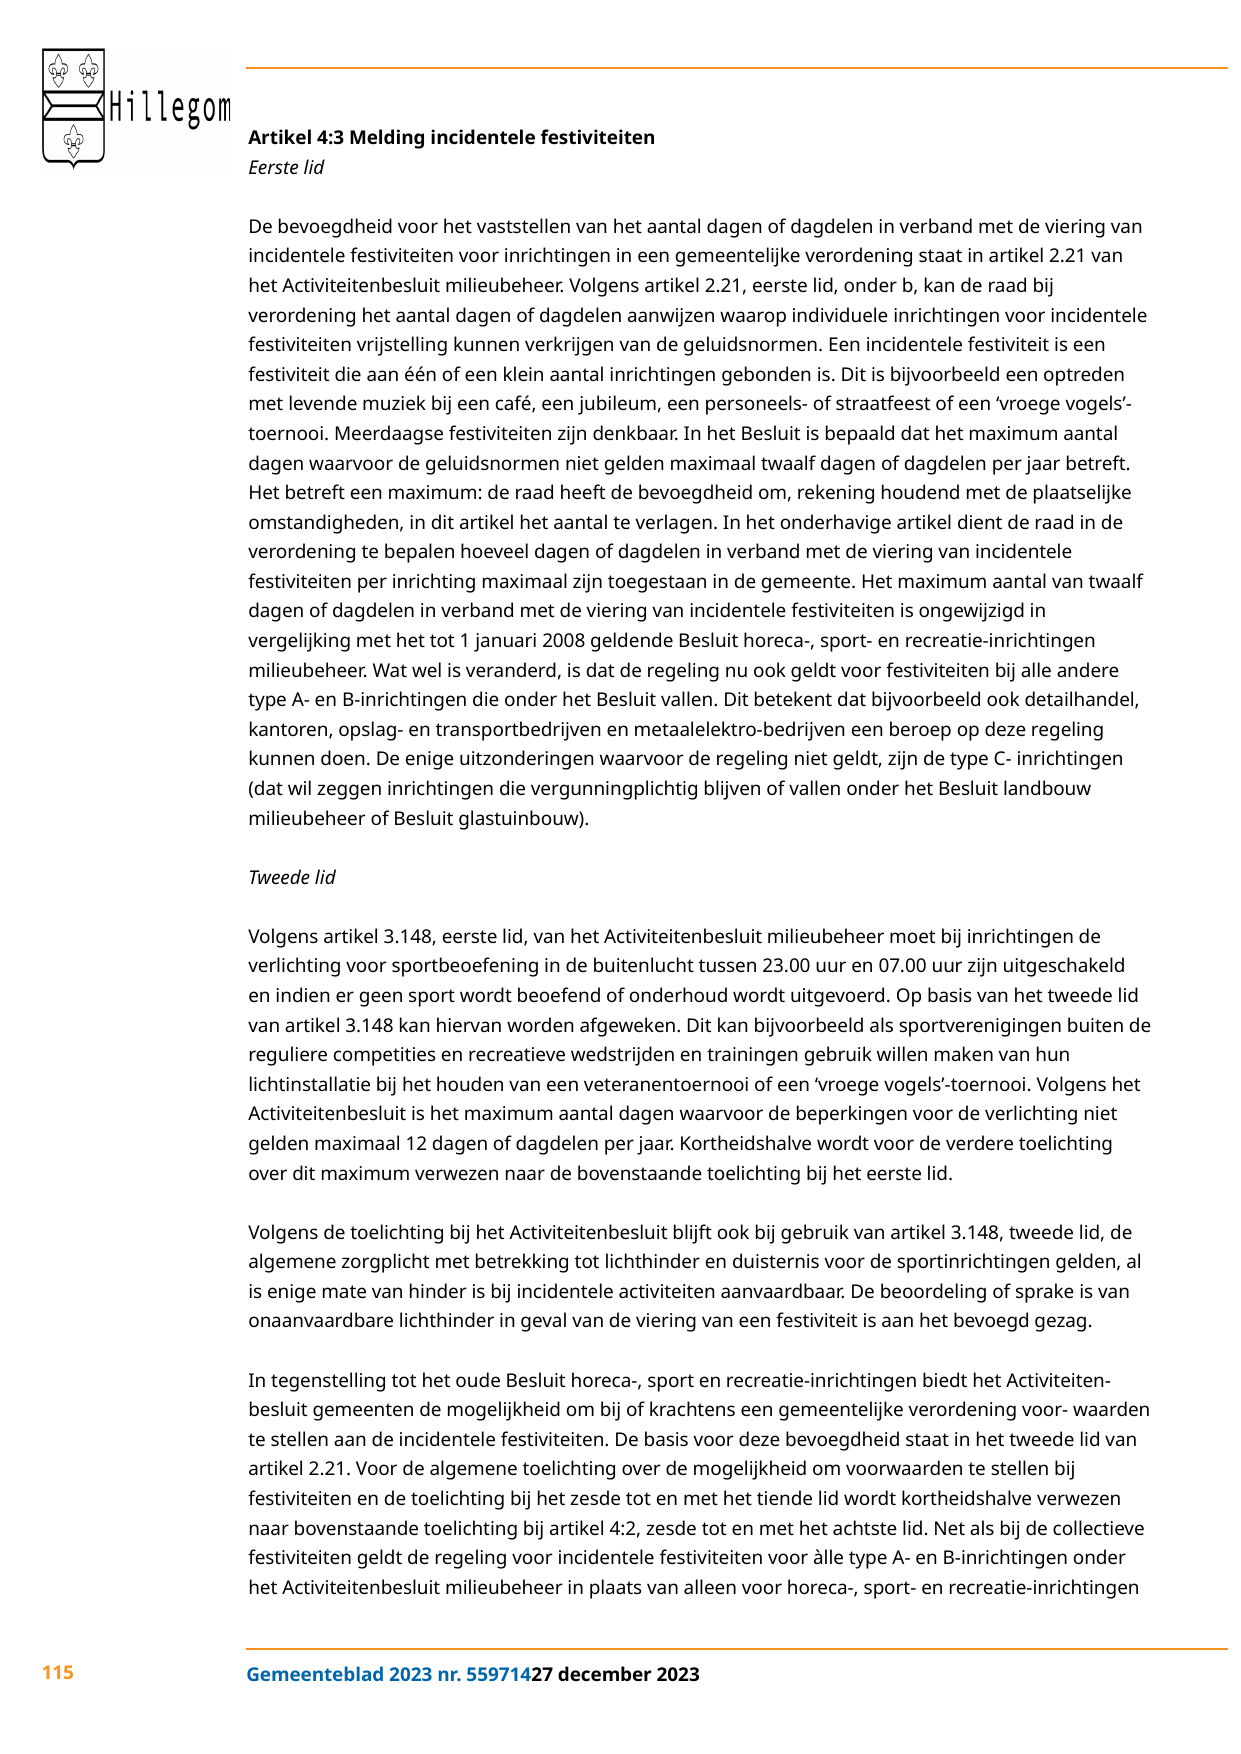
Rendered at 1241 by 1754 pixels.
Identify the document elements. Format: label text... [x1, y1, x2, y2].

picture [41, 47, 231, 172]
text De bevoegdheid voor het vaststellen van het aantal dagen of dagdelen in verband met de viering van incidentele festiviteiten voor inrichtingen in een gemeentelijke verordening staat in artikel 2.21 van het Activiteitenbesluit milieubeheer. Volgens artikel 2.21, eerste lid, onder b, kan de raad bij verordening het aantal dagen of dagdelen aanwijzen waarop individuele inrichtingen voor incidentele festiviteiten vrijstelling kunnen verkrijgen van de geluidsnormen. Een incidentele festiviteit is een festiviteit die aan één of een klein aantal inrichtingen gebonden is. Dit is bijvoorbeeld een optreden met levende muziek bij een café, een jubileum, een personeels- of straatfeest of een ‘vroege vogels’-toernooi. Meerdaagse festiviteiten zijn denkbaar. In het Besluit is bepaald dat het maximum aantal dagen waarvoor de geluidsnormen niet gelden maximaal twaalf dagen of dagdelen per jaar betreft. Het betreft een maximum: de raad heeft de bevoegdheid om, rekening houdend met de plaatselijke omstandigheden, in dit artikel het aantal te verlagen. In het onderhavige artikel dient de raad in de verordening te bepalen hoeveel dagen of dagdelen in verband met de viering van incidentele festiviteiten per inrichting maximaal zijn toegestaan in de gemeente. Het maximum aantal van twaalf dagen of dagdelen in verband met de viering van incidentele festiviteiten is ongewijzigd in vergelijking met het tot 1 januari 2008 geldende Besluit horeca-, sport- en recreatie-inrichtingen milieubeheer. Wat wel is veranderd, is dat de regeling nu ook geldt voor festiviteiten bij alle andere type A- en B-inrichtingen die onder het Besluit vallen. Dit betekent dat bijvoorbeeld ook detailhandel, kantoren, opslag- en transportbedrijven en metaalelektro-bedrijven een beroep op deze regeling kunnen doen. De enige uitzonderingen waarvoor de regeling niet geldt, zijn de type C- inrichtingen (dat wil zeggen inrichtingen die vergunningplichtig blijven of vallen onder het Besluit landbouw milieubeheer of Besluit glastuinbouw). [248, 213, 1152, 831]
text Artikel 4:3 Melding incidentele festiviteiten [248, 124, 1152, 150]
text Tweede lid [248, 864, 1152, 890]
text In tegenstelling tot het oude Besluit horeca-, sport en recreatie-inrichtingen biedt het Activiteiten- besluit gemeenten de mogelijkheid om bij of krachtens een gemeentelijke verordening voor- waarden te stellen aan de incidentele festiviteiten. De basis voor deze bevoegdheid staat in het tweede lid van artikel 2.21. Voor de algemene toelichting over de mogelijkheid om voorwaarden te stellen bij festiviteiten en de toelichting bij het zesde tot en met het tiende lid wordt kortheidshalve verwezen naar bovenstaande toelichting bij artikel 4:2, zesde tot en met het achtste lid. Net als bij de collectieve festiviteiten geldt de regeling voor incidentele festiviteiten voor àlle type A- en B-inrichtingen onder het Activiteitenbesluit milieubeheer in plaats van alleen voor horeca-, sport- en recreatie-inrichtingen [248, 1367, 1152, 1600]
text Eerste lid [248, 154, 1152, 180]
text Volgens artikel 3.148, eerste lid, van het Activiteitenbesluit milieubeheer moet bij inrichtingen de verlichting voor sportbeoefening in de buitenlucht tussen 23.00 uur en 07.00 uur zijn uitgeschakeld en indien er geen sport wordt beoefend of onderhoud wordt uitgevoerd. Op basis van het tweede lid van artikel 3.148 kan hiervan worden afgeweken. Dit kan bijvoorbeeld als sportverenigingen buiten de reguliere competities en recreatieve wedstrijden en trainingen gebruik willen maken van hun lichtinstallatie bij het houden van een veteranentoernooi of een ‘vroege vogels’-toernooi. Volgens het Activiteitenbesluit is het maximum aantal dagen waarvoor de beperkingen voor de verlichting niet gelden maximaal 12 dagen of dagdelen per jaar. Kortheidshalve wordt voor de verdere toelichting over dit maximum verwezen naar de bovenstaande toelichting bij het eerste lid. [248, 923, 1152, 1186]
text Volgens de toelichting bij het Activiteitenbesluit blijft ook bij gebruik van artikel 3.148, tweede lid, de algemene zorgplicht met betrekking tot lichthinder en duisternis voor de sportinrichtingen gelden, al is enige mate van hinder is bij incidentele activiteiten aanvaardbaar. De beoordeling of sprake is van onaanvaardbare lichthinder in geval van de viering van een festiviteit is aan het bevoegd gezag. [248, 1219, 1152, 1333]
